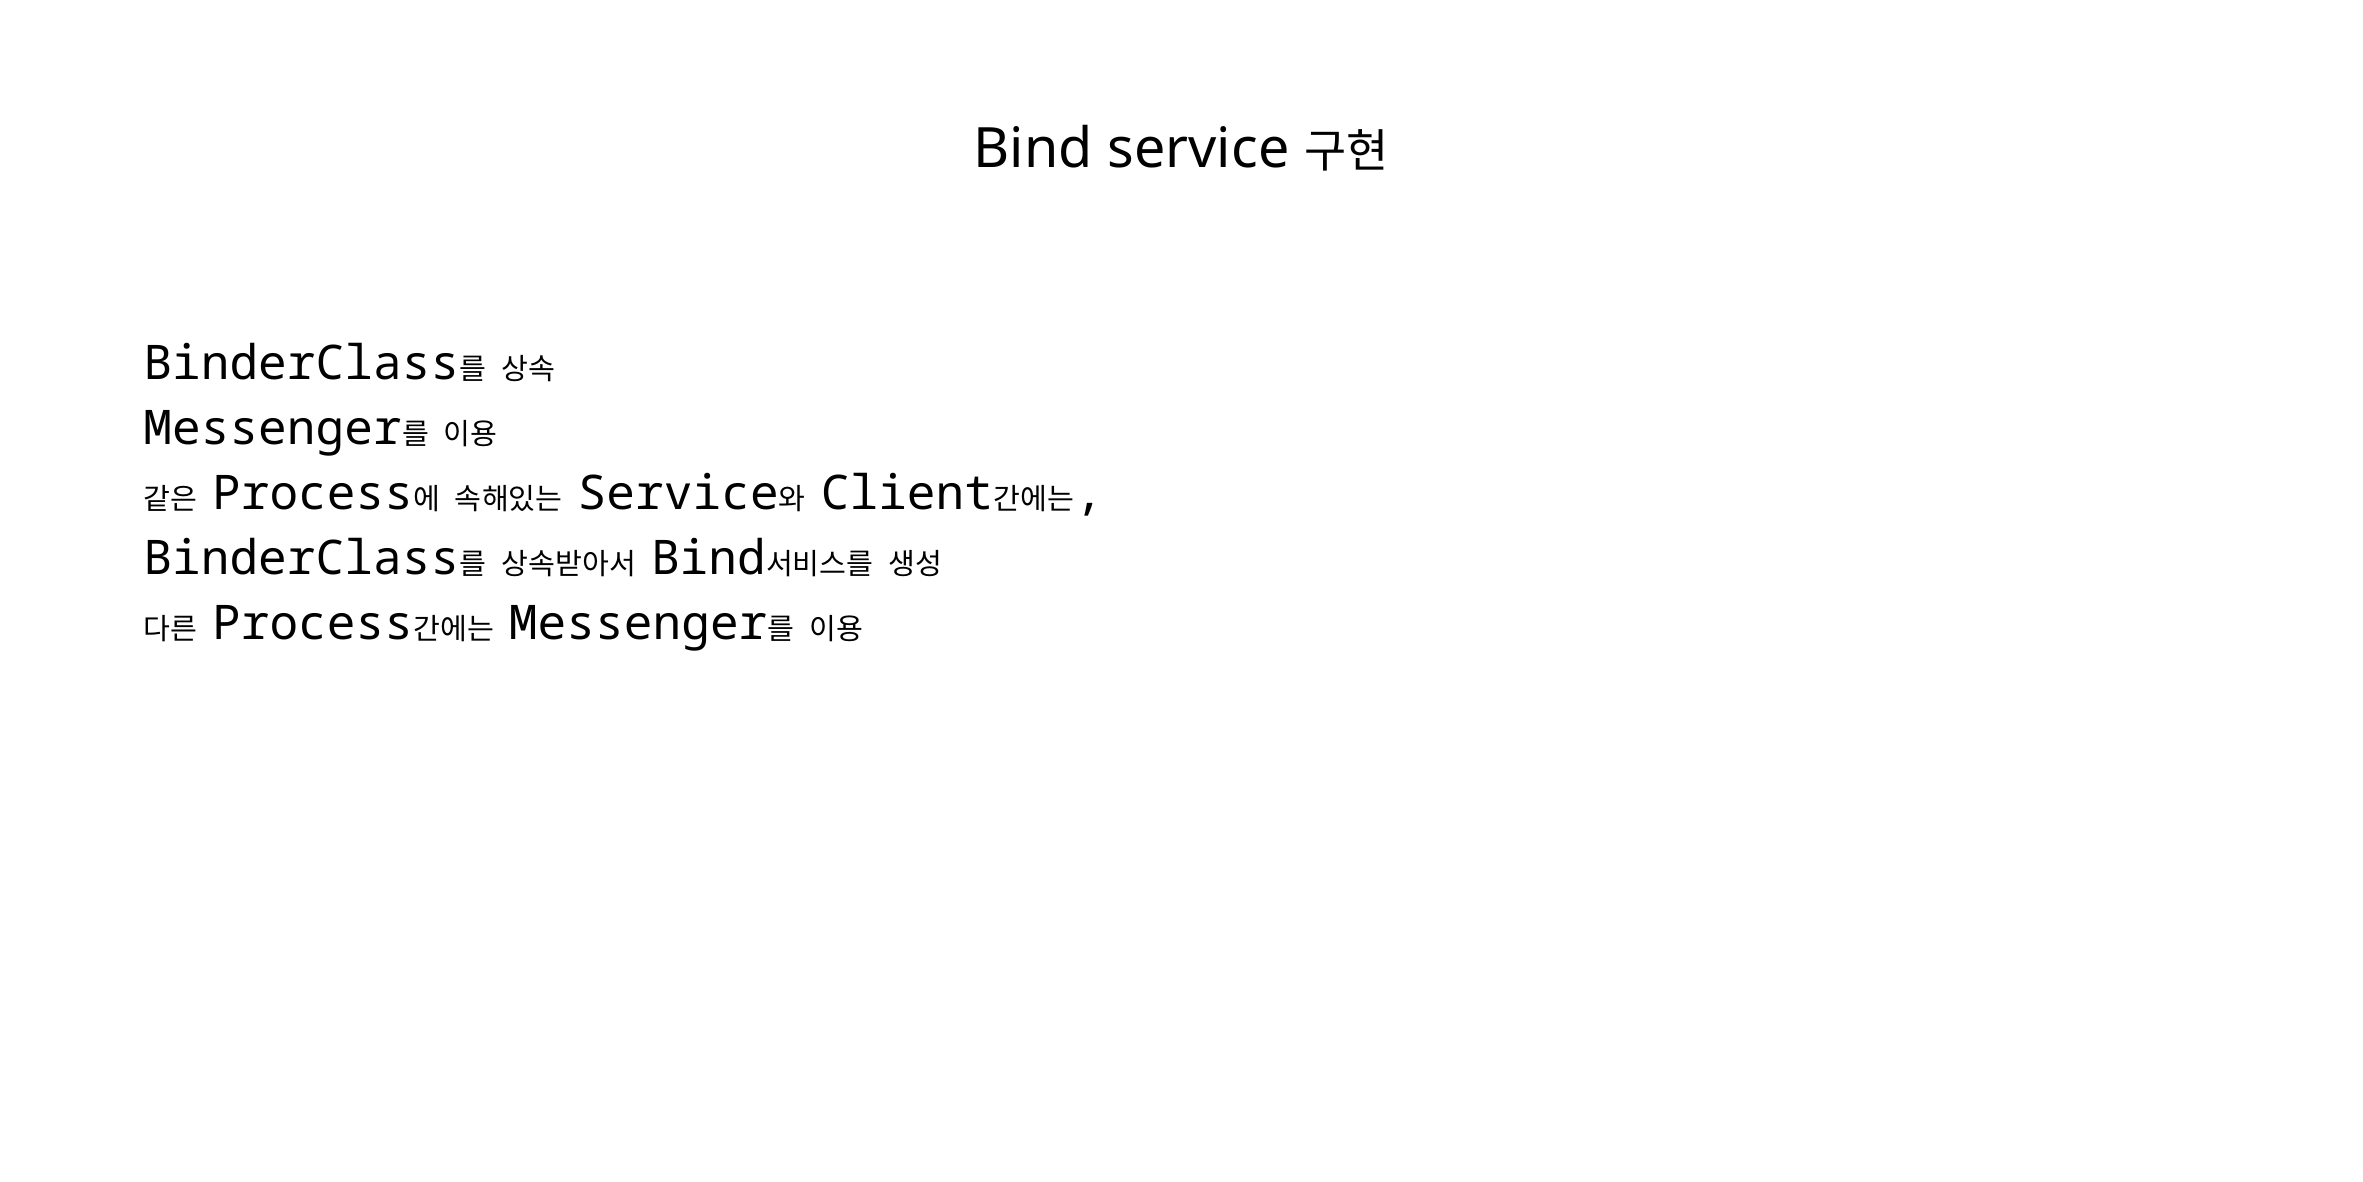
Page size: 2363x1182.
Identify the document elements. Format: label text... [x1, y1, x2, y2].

text_box BinderClass를 상속 Messenger를 이용 같은 Process에 속해있는 Service와 Client간에는, BinderClass를 상속받아서 Bind서비스를 생성 다른 Process간에는 Messenger를 이용 [128, 256, 1357, 654]
title Bind service 구현 [118, 47, 2245, 245]
